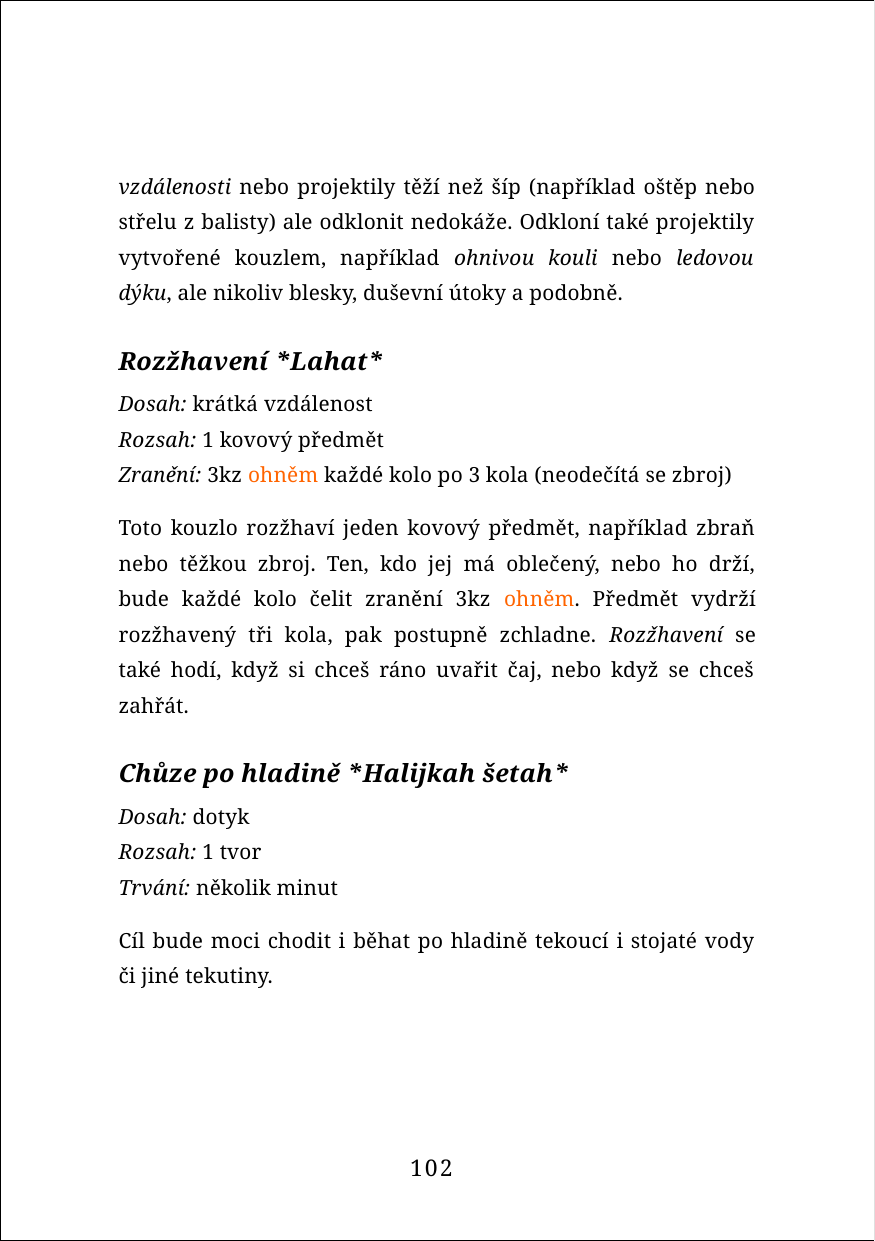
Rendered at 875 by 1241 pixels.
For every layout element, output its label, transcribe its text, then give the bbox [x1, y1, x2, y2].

text Dosah: dotyk Rozsah: 1 tvor Trvání: několik minut [118, 802, 756, 901]
text Toto kouzlo rozžhaví jeden kovový předmět, například zbraň nebo těžkou zbroj. Ten, kdo jej má oblečený, nebo ho drží, bude každé kolo čelit zranění 3kz ohněm. Předmět vydrží rozžhavený tři kola, pak postupně zchladne. Rozžhavení se také hodí, když si chceš ráno uvařit čaj, nebo když se chceš zahřát. [118, 513, 756, 719]
text Cíl bude moci chodit i běhat po hladině tekoucí i stojaté vody či jiné tekutiny. [118, 926, 756, 990]
text vzdálenosti nebo projektily těží než šíp (například oštěp nebo střelu z balisty) ale odklonit nedokáže. Odkloní také projektily vytvořené kouzlem, například ohnivou kouli nebo ledovou dýku, ale nikoliv blesky, duševní útoky a podobně. [118, 172, 756, 307]
subtitle Rozžhavení *Lahat* [118, 343, 756, 377]
text Dosah: krátká vzdálenost Rozsah: 1 kovový předmět Zranění: 3kz ohněm každé kolo po 3 kola (neodečítá se zbroj) [118, 389, 756, 489]
subtitle Chůze po hladině *Halijkah šetah* [118, 756, 756, 790]
